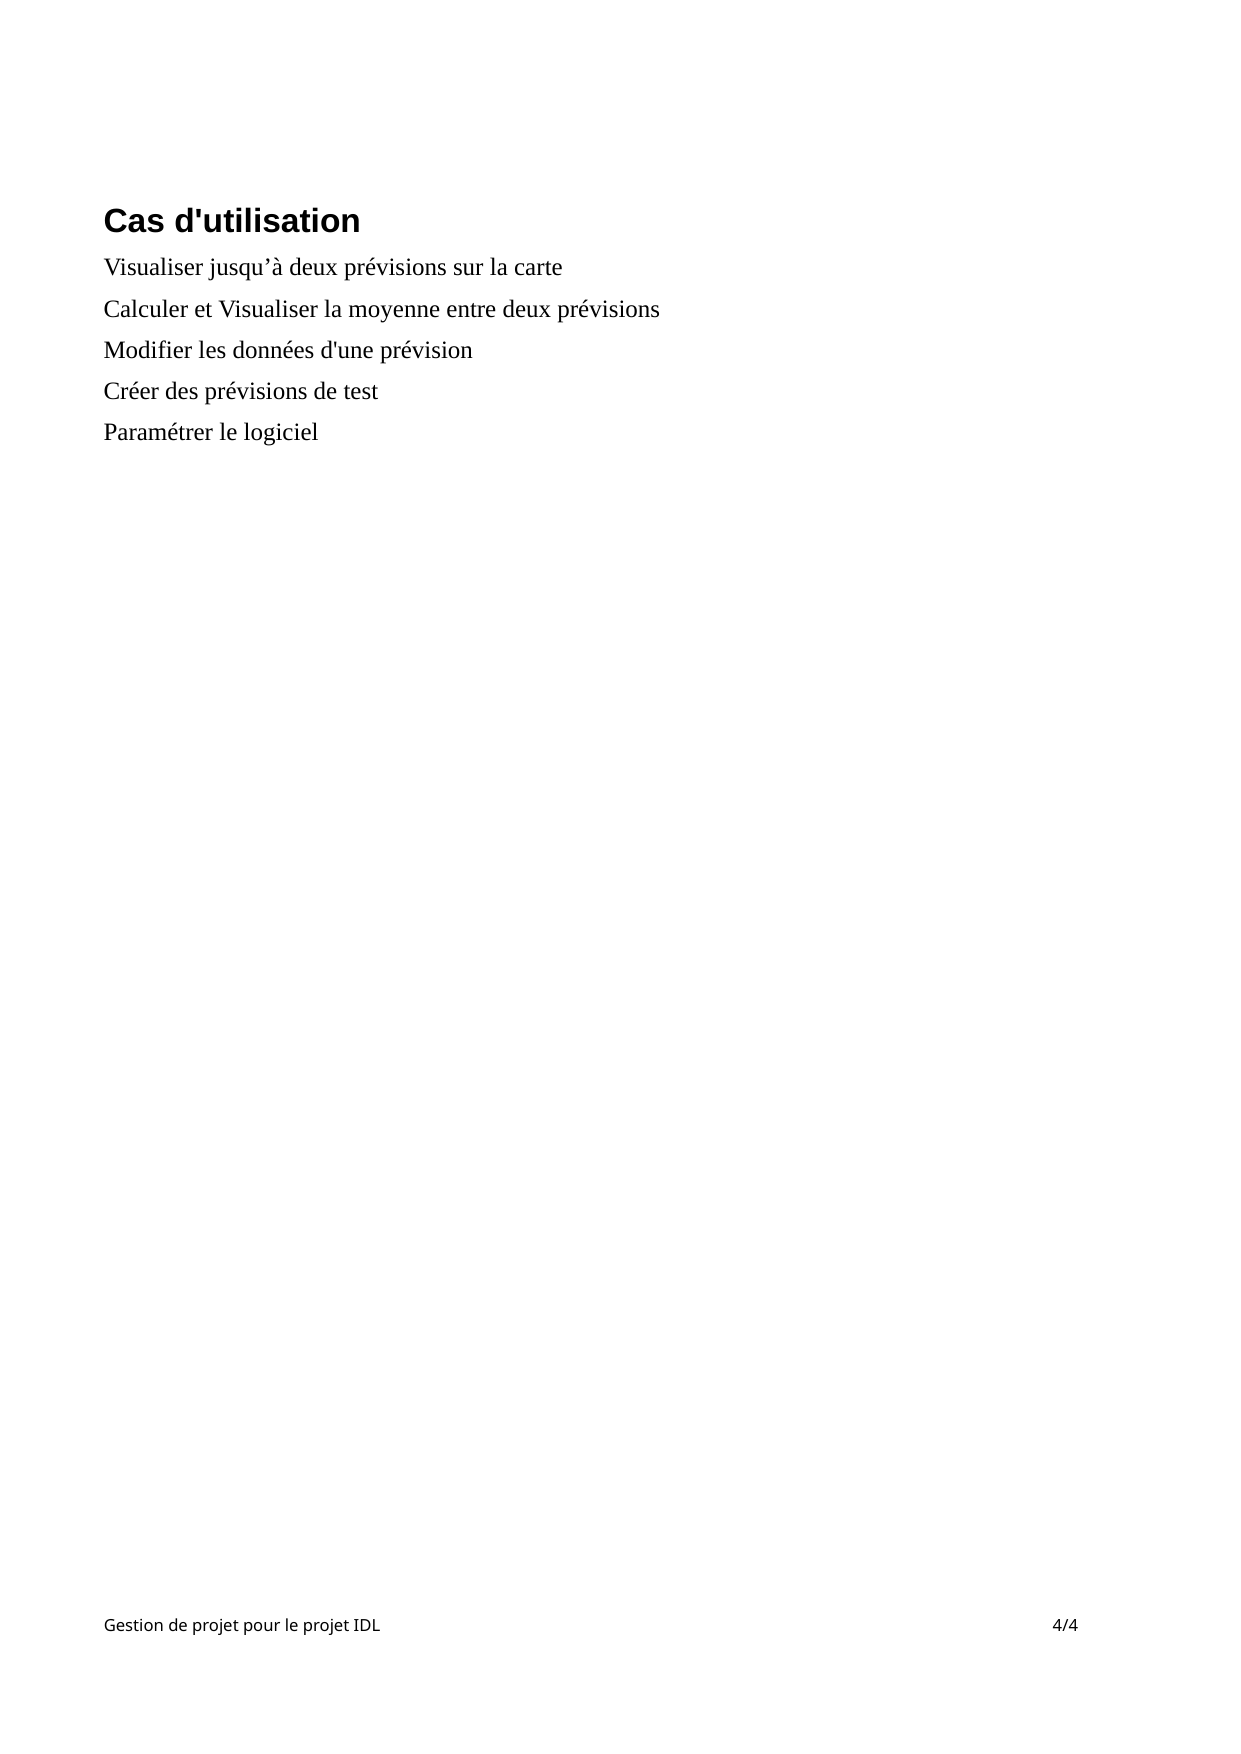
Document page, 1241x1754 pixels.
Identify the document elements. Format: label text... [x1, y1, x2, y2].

text Paramétrer le logiciel [103, 417, 1078, 446]
text Visualiser jusqu’à deux prévisions sur la carte [103, 252, 1078, 281]
text Créer des prévisions de test [103, 376, 1078, 405]
text Modifier les données d'une prévision [103, 335, 1078, 364]
text Calculer et Visualiser la moyenne entre deux prévisions [103, 294, 1078, 322]
subtitle Cas d'utilisation [103, 201, 1078, 240]
